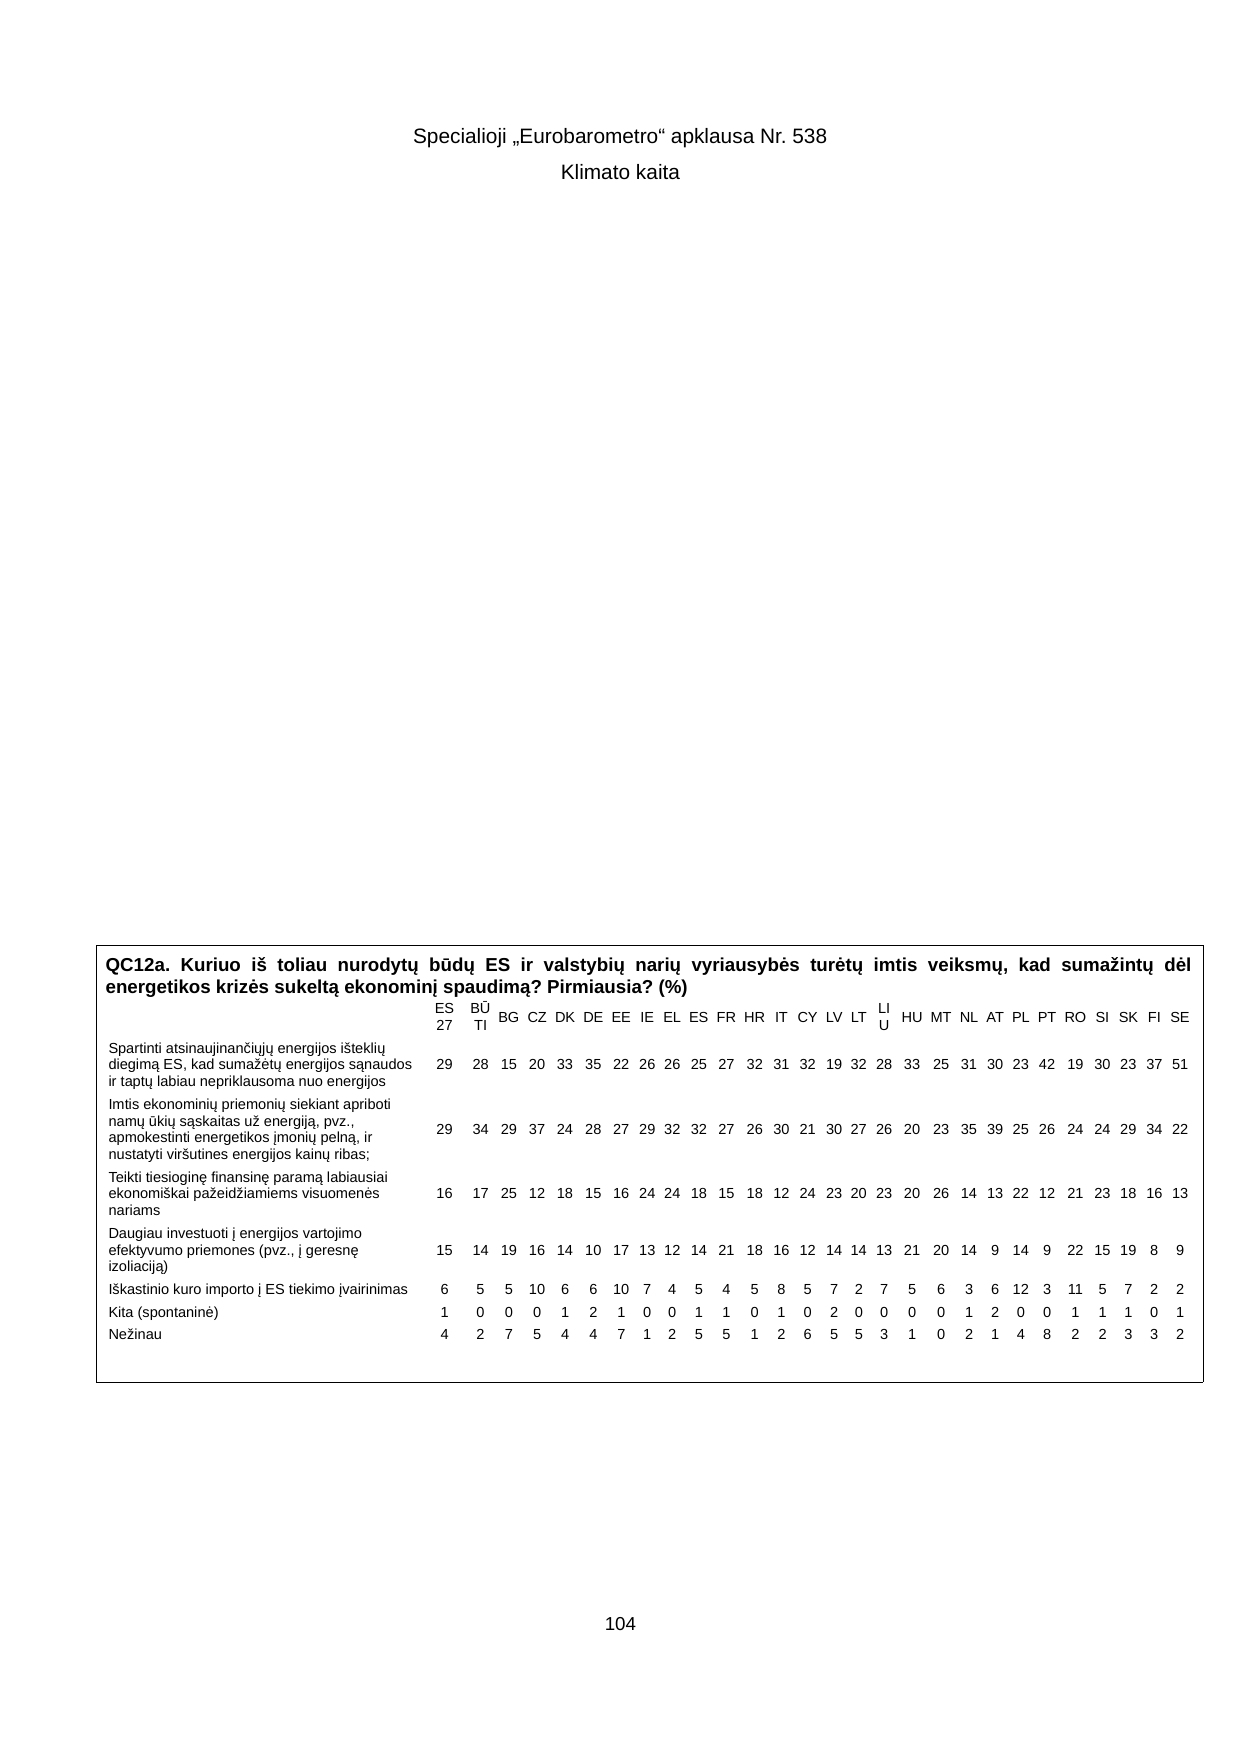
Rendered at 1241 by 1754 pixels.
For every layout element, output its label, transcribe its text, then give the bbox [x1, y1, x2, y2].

table_cell 16 [1142, 1165, 1166, 1222]
table_header BG [494, 997, 523, 1036]
table_cell Nežinau [105, 1323, 422, 1346]
table_cell 1 [635, 1323, 659, 1346]
table_cell 16 [523, 1222, 551, 1278]
table_cell 2 [769, 1323, 793, 1346]
table_cell 2 [1142, 1278, 1166, 1300]
table_cell 1 [955, 1300, 982, 1323]
table_cell 24 [1060, 1093, 1090, 1165]
table_cell 32 [793, 1036, 822, 1092]
table_cell 7 [494, 1323, 523, 1346]
table_cell 26 [926, 1165, 955, 1222]
table_cell 1 [607, 1300, 635, 1323]
table_cell 7 [822, 1278, 846, 1300]
table_cell 6 [422, 1278, 467, 1300]
table_cell 24 [659, 1165, 685, 1222]
table_cell 24 [1090, 1093, 1114, 1165]
table_cell 6 [579, 1278, 607, 1300]
table_cell 1 [1114, 1300, 1142, 1323]
table_cell 15 [1090, 1222, 1114, 1278]
table_cell 5 [793, 1278, 822, 1300]
table_cell 9 [1166, 1222, 1194, 1278]
table_cell 21 [793, 1093, 822, 1165]
table_cell 6 [551, 1278, 579, 1300]
table_cell 35 [579, 1036, 607, 1092]
table_cell 27 [607, 1093, 635, 1165]
table_cell 0 [523, 1300, 551, 1323]
table_cell 5 [494, 1278, 523, 1300]
table_cell 14 [1008, 1222, 1033, 1278]
table_cell 4 [1008, 1323, 1033, 1346]
table_cell 21 [897, 1222, 926, 1278]
table_cell Kita (spontaninė) [105, 1300, 422, 1323]
table_cell 29 [494, 1093, 523, 1165]
table_cell 18 [1114, 1165, 1142, 1222]
table_cell 18 [740, 1222, 769, 1278]
table_cell 34 [467, 1093, 494, 1165]
table_cell 29 [635, 1093, 659, 1165]
table_cell 28 [871, 1036, 897, 1092]
table_cell 0 [926, 1300, 955, 1323]
table_cell 0 [1034, 1300, 1060, 1323]
table_cell 12 [1008, 1278, 1033, 1300]
table_cell 35 [955, 1093, 982, 1165]
table_header IT [769, 997, 793, 1036]
table_cell 11 [1060, 1278, 1090, 1300]
table_cell 21 [1060, 1165, 1090, 1222]
table_cell 32 [740, 1036, 769, 1092]
table_cell 28 [579, 1093, 607, 1165]
table_cell 19 [494, 1222, 523, 1278]
table_cell 1 [740, 1323, 769, 1346]
table_cell 10 [607, 1278, 635, 1300]
table_cell 7 [871, 1278, 897, 1300]
table_header CZ [523, 997, 551, 1036]
table_cell 2 [955, 1323, 982, 1346]
table_cell 5 [713, 1323, 740, 1346]
table_cell 37 [523, 1093, 551, 1165]
table_cell Iškastinio kuro importo į ES tiekimo įvairinimas [105, 1278, 422, 1300]
table_cell 14 [955, 1165, 982, 1222]
table_cell 31 [769, 1036, 793, 1092]
table_cell 19 [822, 1036, 846, 1092]
table_cell 3 [1142, 1323, 1166, 1346]
table_cell 0 [793, 1300, 822, 1323]
table_cell 12 [793, 1222, 822, 1278]
table_cell 8 [1034, 1323, 1060, 1346]
table_cell 13 [635, 1222, 659, 1278]
table_cell 2 [1090, 1323, 1114, 1346]
table_cell 30 [982, 1036, 1008, 1092]
table_cell 0 [494, 1300, 523, 1323]
table_header SK [1114, 997, 1142, 1036]
table_cell 25 [685, 1036, 712, 1092]
table_header ES [685, 997, 712, 1036]
table_cell 25 [926, 1036, 955, 1092]
table_cell 3 [955, 1278, 982, 1300]
table_cell 26 [871, 1093, 897, 1165]
table_header LV [822, 997, 846, 1036]
table_cell 2 [982, 1300, 1008, 1323]
table_cell 2 [822, 1300, 846, 1323]
table_header EE [607, 997, 635, 1036]
table_cell 2 [1166, 1323, 1194, 1346]
table_cell 1 [1090, 1300, 1114, 1323]
table_cell 14 [822, 1222, 846, 1278]
table_header RO [1060, 997, 1090, 1036]
table_cell 2 [1166, 1278, 1194, 1300]
table_cell 33 [551, 1036, 579, 1092]
table_header HR [740, 997, 769, 1036]
table_header PT [1034, 997, 1060, 1036]
table_header DE [579, 997, 607, 1036]
table_header AT [982, 997, 1008, 1036]
table_cell 0 [846, 1300, 871, 1323]
table_cell 1 [1166, 1300, 1194, 1323]
table_cell 27 [713, 1036, 740, 1092]
table_cell 14 [955, 1222, 982, 1278]
table_header DK [551, 997, 579, 1036]
table_cell 15 [579, 1165, 607, 1222]
table_header LT [846, 997, 871, 1036]
table_cell 30 [1090, 1036, 1114, 1092]
table_cell 2 [579, 1300, 607, 1323]
table_cell 0 [897, 1300, 926, 1323]
table_cell 14 [846, 1222, 871, 1278]
table_cell 37 [1142, 1036, 1166, 1092]
table_cell 33 [897, 1036, 926, 1092]
table_cell 32 [846, 1036, 871, 1092]
table_cell 5 [1090, 1278, 1114, 1300]
table_cell 6 [926, 1278, 955, 1300]
table_cell 24 [793, 1165, 822, 1222]
table_cell 13 [871, 1222, 897, 1278]
table_cell 16 [422, 1165, 467, 1222]
table_cell Teikti tiesioginę finansinę paramą labiausiai ekonomiškai pažeidžiamiems visuomenės nariams [105, 1165, 422, 1222]
table_cell 5 [685, 1278, 712, 1300]
table_cell 20 [523, 1036, 551, 1092]
table_cell 2 [846, 1278, 871, 1300]
table_cell 1 [897, 1323, 926, 1346]
table_cell 51 [1166, 1036, 1194, 1092]
table_header HU [897, 997, 926, 1036]
table_cell 12 [523, 1165, 551, 1222]
table_cell 5 [897, 1278, 926, 1300]
table_cell 30 [769, 1093, 793, 1165]
table_cell 0 [1008, 1300, 1033, 1323]
table_cell 30 [822, 1093, 846, 1165]
table_cell 20 [897, 1165, 926, 1222]
table_cell 19 [1060, 1036, 1090, 1092]
table_cell 22 [607, 1036, 635, 1092]
table_cell 7 [1114, 1278, 1142, 1300]
table_cell 18 [551, 1165, 579, 1222]
table_cell 12 [769, 1165, 793, 1222]
table_header CY [793, 997, 822, 1036]
table_cell 10 [579, 1222, 607, 1278]
table_cell 3 [871, 1323, 897, 1346]
table_header PL [1008, 997, 1033, 1036]
table_cell 17 [607, 1222, 635, 1278]
table_cell 21 [713, 1222, 740, 1278]
table_cell 6 [982, 1278, 1008, 1300]
table_header MT [926, 997, 955, 1036]
table_cell 1 [713, 1300, 740, 1323]
table_cell 20 [897, 1093, 926, 1165]
table_cell 28 [467, 1036, 494, 1092]
table_cell 4 [422, 1323, 467, 1346]
table_cell 7 [635, 1278, 659, 1300]
table_cell 1 [551, 1300, 579, 1323]
table_cell 15 [713, 1165, 740, 1222]
table_cell 23 [1008, 1036, 1033, 1092]
table_header ES 27 [422, 997, 467, 1036]
table_cell 5 [523, 1323, 551, 1346]
table_header BŪTI [467, 997, 494, 1036]
table_cell 29 [1114, 1093, 1142, 1165]
table_cell 7 [607, 1323, 635, 1346]
table_cell 9 [1034, 1222, 1060, 1278]
table_cell 3 [1114, 1323, 1142, 1346]
table_header LIU [871, 997, 897, 1036]
table_cell 5 [846, 1323, 871, 1346]
table_header EL [659, 997, 685, 1036]
table_cell 0 [467, 1300, 494, 1323]
table_cell 4 [579, 1323, 607, 1346]
table_cell 9 [982, 1222, 1008, 1278]
table_header NL [955, 997, 982, 1036]
table_header [105, 997, 422, 1036]
table_cell Spartinti atsinaujinančiųjų energijos išteklių diegimą ES, kad sumažėtų energijos sąnaudos ir taptų labiau nepriklausoma nuo energijos [105, 1036, 422, 1092]
table_header SI [1090, 997, 1114, 1036]
table_cell 4 [551, 1323, 579, 1346]
table_cell 14 [685, 1222, 712, 1278]
table_cell 34 [1142, 1093, 1166, 1165]
table_cell 32 [659, 1093, 685, 1165]
table_cell 4 [713, 1278, 740, 1300]
table_cell 1 [982, 1323, 1008, 1346]
table_cell 23 [822, 1165, 846, 1222]
table_cell 13 [982, 1165, 1008, 1222]
table_cell 20 [846, 1165, 871, 1222]
table_cell Imtis ekonominių priemonių siekiant apriboti namų ūkių sąskaitas už energiją, pvz., apmokestinti energetikos įmonių pelną, ir nustatyti viršutines energijos kainų ribas; [105, 1093, 422, 1165]
table_cell 12 [659, 1222, 685, 1278]
table_cell 20 [926, 1222, 955, 1278]
table_cell 15 [422, 1222, 467, 1278]
table_cell 22 [1060, 1222, 1090, 1278]
table_cell 8 [1142, 1222, 1166, 1278]
table_cell 0 [659, 1300, 685, 1323]
table_cell 0 [635, 1300, 659, 1323]
table_cell 22 [1008, 1165, 1033, 1222]
table_cell 27 [713, 1093, 740, 1165]
table_header FI [1142, 997, 1166, 1036]
table_cell 32 [685, 1093, 712, 1165]
table_cell 5 [685, 1323, 712, 1346]
table_cell 15 [494, 1036, 523, 1092]
table_cell 24 [551, 1093, 579, 1165]
table_cell 39 [982, 1093, 1008, 1165]
table_cell 4 [659, 1278, 685, 1300]
table_cell 12 [1034, 1165, 1060, 1222]
table_cell 0 [926, 1323, 955, 1346]
table_cell 5 [467, 1278, 494, 1300]
table_cell 2 [1060, 1323, 1090, 1346]
table_header FR [713, 997, 740, 1036]
table_cell 1 [1060, 1300, 1090, 1323]
table_cell 26 [659, 1036, 685, 1092]
table_cell 10 [523, 1278, 551, 1300]
table_cell 27 [846, 1093, 871, 1165]
table_cell Daugiau investuoti į energijos vartojimo efektyvumo priemones (pvz., į geresnę izoliaciją) [105, 1222, 422, 1278]
table_cell 3 [1034, 1278, 1060, 1300]
table_cell 23 [1090, 1165, 1114, 1222]
table_cell 0 [740, 1300, 769, 1323]
table_cell 14 [467, 1222, 494, 1278]
table_cell 0 [871, 1300, 897, 1323]
table_cell 2 [467, 1323, 494, 1346]
table_cell 17 [467, 1165, 494, 1222]
table_header SE [1166, 997, 1194, 1036]
table_cell 26 [635, 1036, 659, 1092]
table_cell 2 [659, 1323, 685, 1346]
table_cell 1 [422, 1300, 467, 1323]
table_cell 16 [769, 1222, 793, 1278]
table_cell 5 [822, 1323, 846, 1346]
table_cell 26 [740, 1093, 769, 1165]
table_cell 13 [1166, 1165, 1194, 1222]
table_cell 8 [769, 1278, 793, 1300]
table_cell 29 [422, 1036, 467, 1092]
table_cell 5 [740, 1278, 769, 1300]
table_cell 23 [1114, 1036, 1142, 1092]
table_cell 25 [494, 1165, 523, 1222]
table_cell 19 [1114, 1222, 1142, 1278]
table_cell 23 [926, 1093, 955, 1165]
table_cell 18 [685, 1165, 712, 1222]
table_cell 29 [422, 1093, 467, 1165]
table_cell 1 [769, 1300, 793, 1323]
table_cell 16 [607, 1165, 635, 1222]
table_header IE [635, 997, 659, 1036]
table_cell 25 [1008, 1093, 1033, 1165]
table_cell 23 [871, 1165, 897, 1222]
table_cell 0 [1142, 1300, 1166, 1323]
table_cell 31 [955, 1036, 982, 1092]
table_cell 14 [551, 1222, 579, 1278]
table_cell 24 [635, 1165, 659, 1222]
table_cell 6 [793, 1323, 822, 1346]
text QC12a. Kuriuo iš toliau nurodytų būdų ES ir valstybių narių vyriausybės turėtų imtis veiksmų, kad sumažintų dėl energetikos krizės sukeltą ekonominį spaudimą? Pirmiausia? (%) [105, 954, 1194, 997]
table_cell 42 [1034, 1036, 1060, 1092]
table_cell 1 [685, 1300, 712, 1323]
table_cell 26 [1034, 1093, 1060, 1165]
table_cell 18 [740, 1165, 769, 1222]
table_cell 22 [1166, 1093, 1194, 1165]
